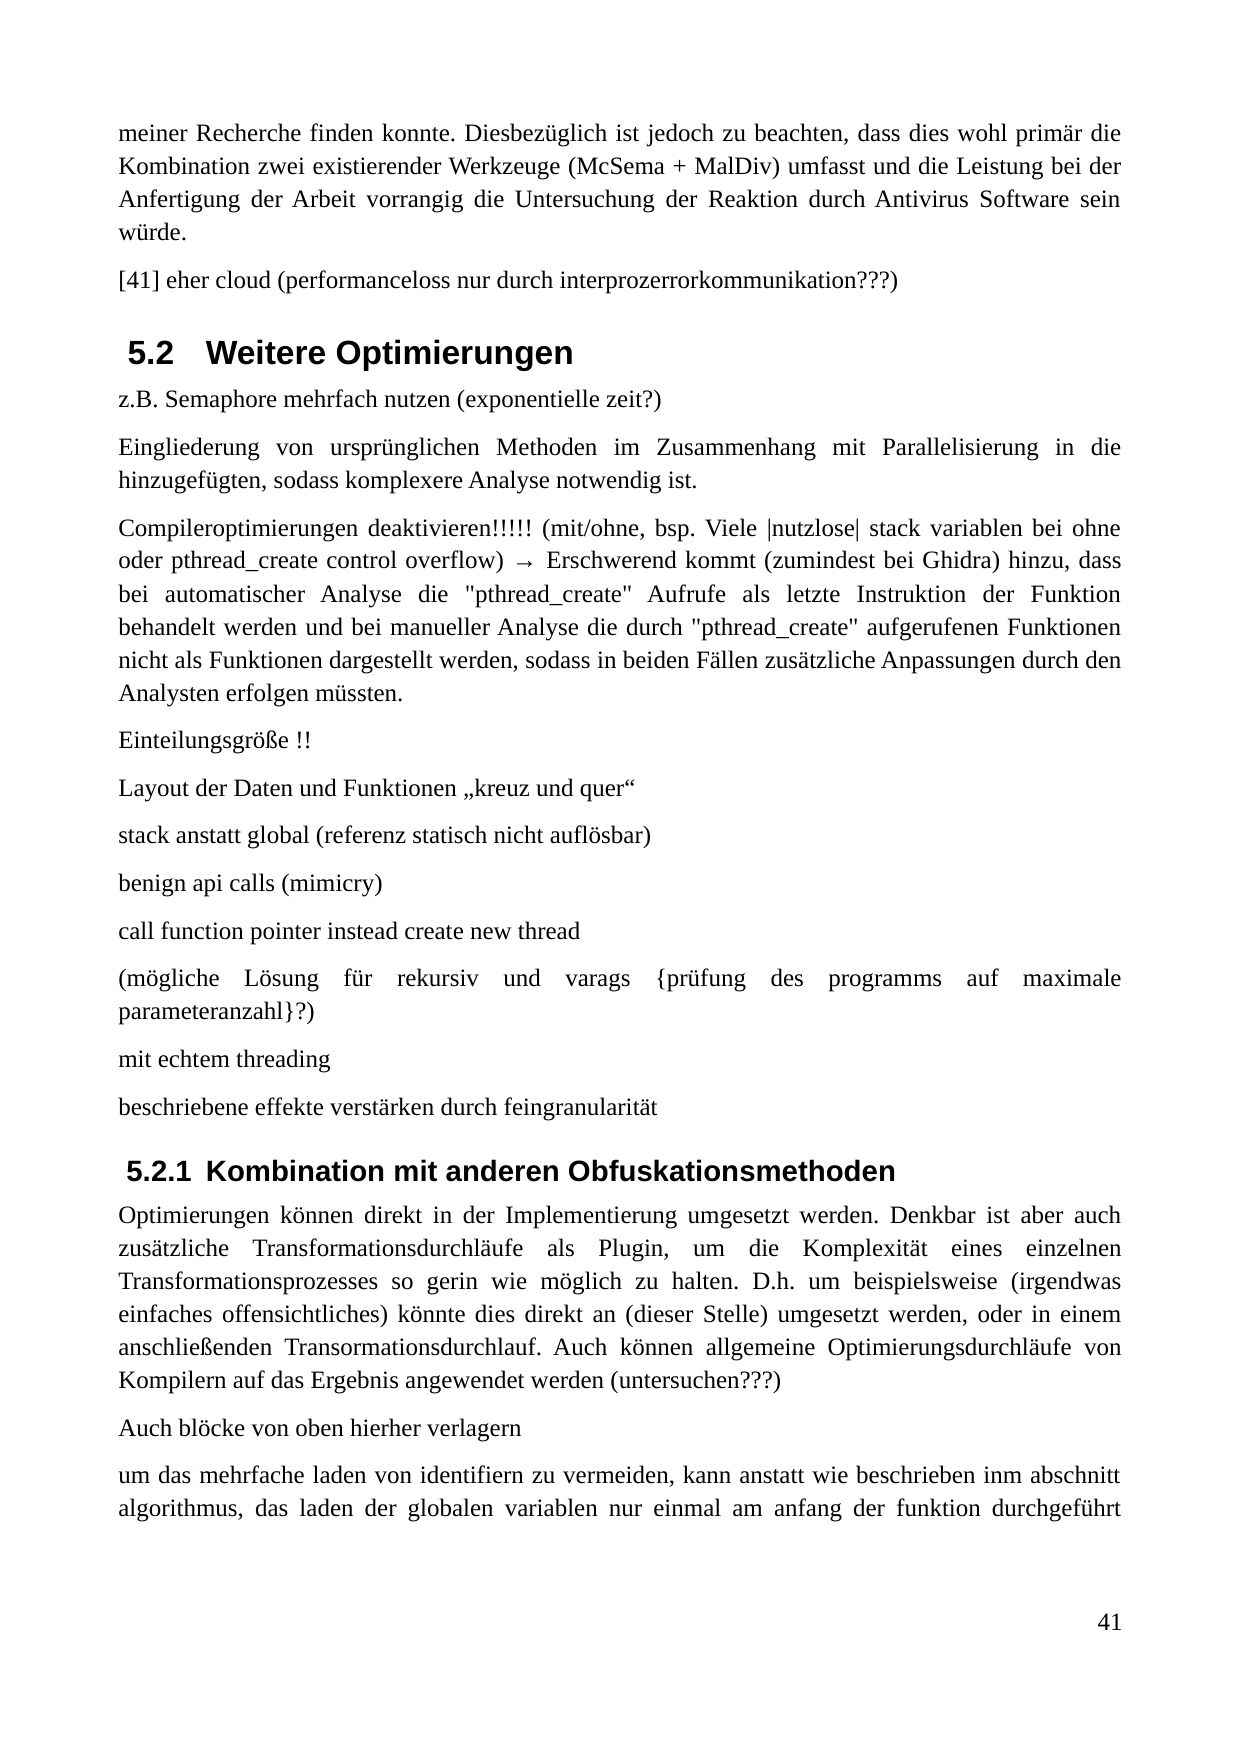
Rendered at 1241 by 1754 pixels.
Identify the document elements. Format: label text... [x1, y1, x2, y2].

text mit echtem threading [118, 1044, 1122, 1073]
text beschriebene effekte verstärken durch feingranularität [118, 1092, 1122, 1120]
text Optimierungen können direkt in der Implementierung umgesetzt werden. Denkbar ist aber auch zusätzliche Transformationsdurchläufe als Plugin, um die Komplexität eines einzelnen Transformationsprozesses so gerin wie möglich zu halten. D.h. um beispielsweise (irgendwas einfaches offensichtliches) könnte dies direkt an (dieser Stelle) umgesetzt werden, oder in einem anschließenden Transormationsdurchlauf. Auch können allgemeine Optimierungsdurchläufe von Kompilern auf das Ergebnis angewendet werden (untersuchen???) [118, 1200, 1122, 1394]
subtitle Weitere Optimierungen [118, 333, 1122, 372]
text Auch blöcke von oben hierher verlagern [118, 1413, 1122, 1441]
text call function pointer instead create new thread [118, 916, 1122, 944]
text Layout der Daten und Funktionen „kreuz und quer“ [118, 773, 1122, 802]
text z.B. Semaphore mehrfach nutzen (exponentielle zeit?) [118, 384, 1122, 413]
text (mögliche Lösung für rekursiv und varags {prüfung des programms auf maximale parameteranzahl}?) [118, 963, 1122, 1025]
text benign api calls (mimicry) [118, 868, 1122, 897]
text Compileroptimierungen deaktivieren!!!!! (mit/ohne, bsp. Viele |nutzlose| stack variablen bei ohne oder pthread_create control overflow) → Erschwerend kommt (zumindest bei Ghidra) hinzu, dass bei automatischer Analyse die "pthread_create" Aufrufe als letzte Instruktion der Funktion behandelt werden und bei manueller Analyse die durch "pthread_create" aufgerufenen Funktionen nicht als Funktionen dargestellt werden, sodass in beiden Fällen zusätzliche Anpassungen durch den Analysten erfolgen müssten. [118, 513, 1122, 706]
text stack anstatt global (referenz statisch nicht auflösbar) [118, 821, 1122, 849]
text Einteilungsgröße !! [118, 725, 1122, 754]
text [41] eher cloud (performanceloss nur durch interprozerrorkommunikation???) [118, 265, 1122, 293]
subtitle Kombination mit anderen Obfuskationsmethoden [118, 1154, 1122, 1187]
text Eingliederung von ursprünglichen Methoden im Zusammenhang mit Parallelisierung in die hinzugefügten, sodass komplexere Analyse notwendig ist. [118, 432, 1122, 494]
text um das mehrfache laden von identifiern zu vermeiden, kann anstatt wie beschrieben inm abschnitt algorithmus, das laden der globalen variablen nur einmal am anfang der funktion durchgeführt [118, 1460, 1122, 1522]
text meiner Recherche finden konnte. Diesbezüglich ist jedoch zu beachten, dass dies wohl primär die Kombination zwei existierender Werkzeuge (McSema + MalDiv) umfasst und die Leistung bei der Anfertigung der Arbeit vorrangig die Untersuchung der Reaktion durch Antivirus Software sein würde. [118, 118, 1122, 246]
